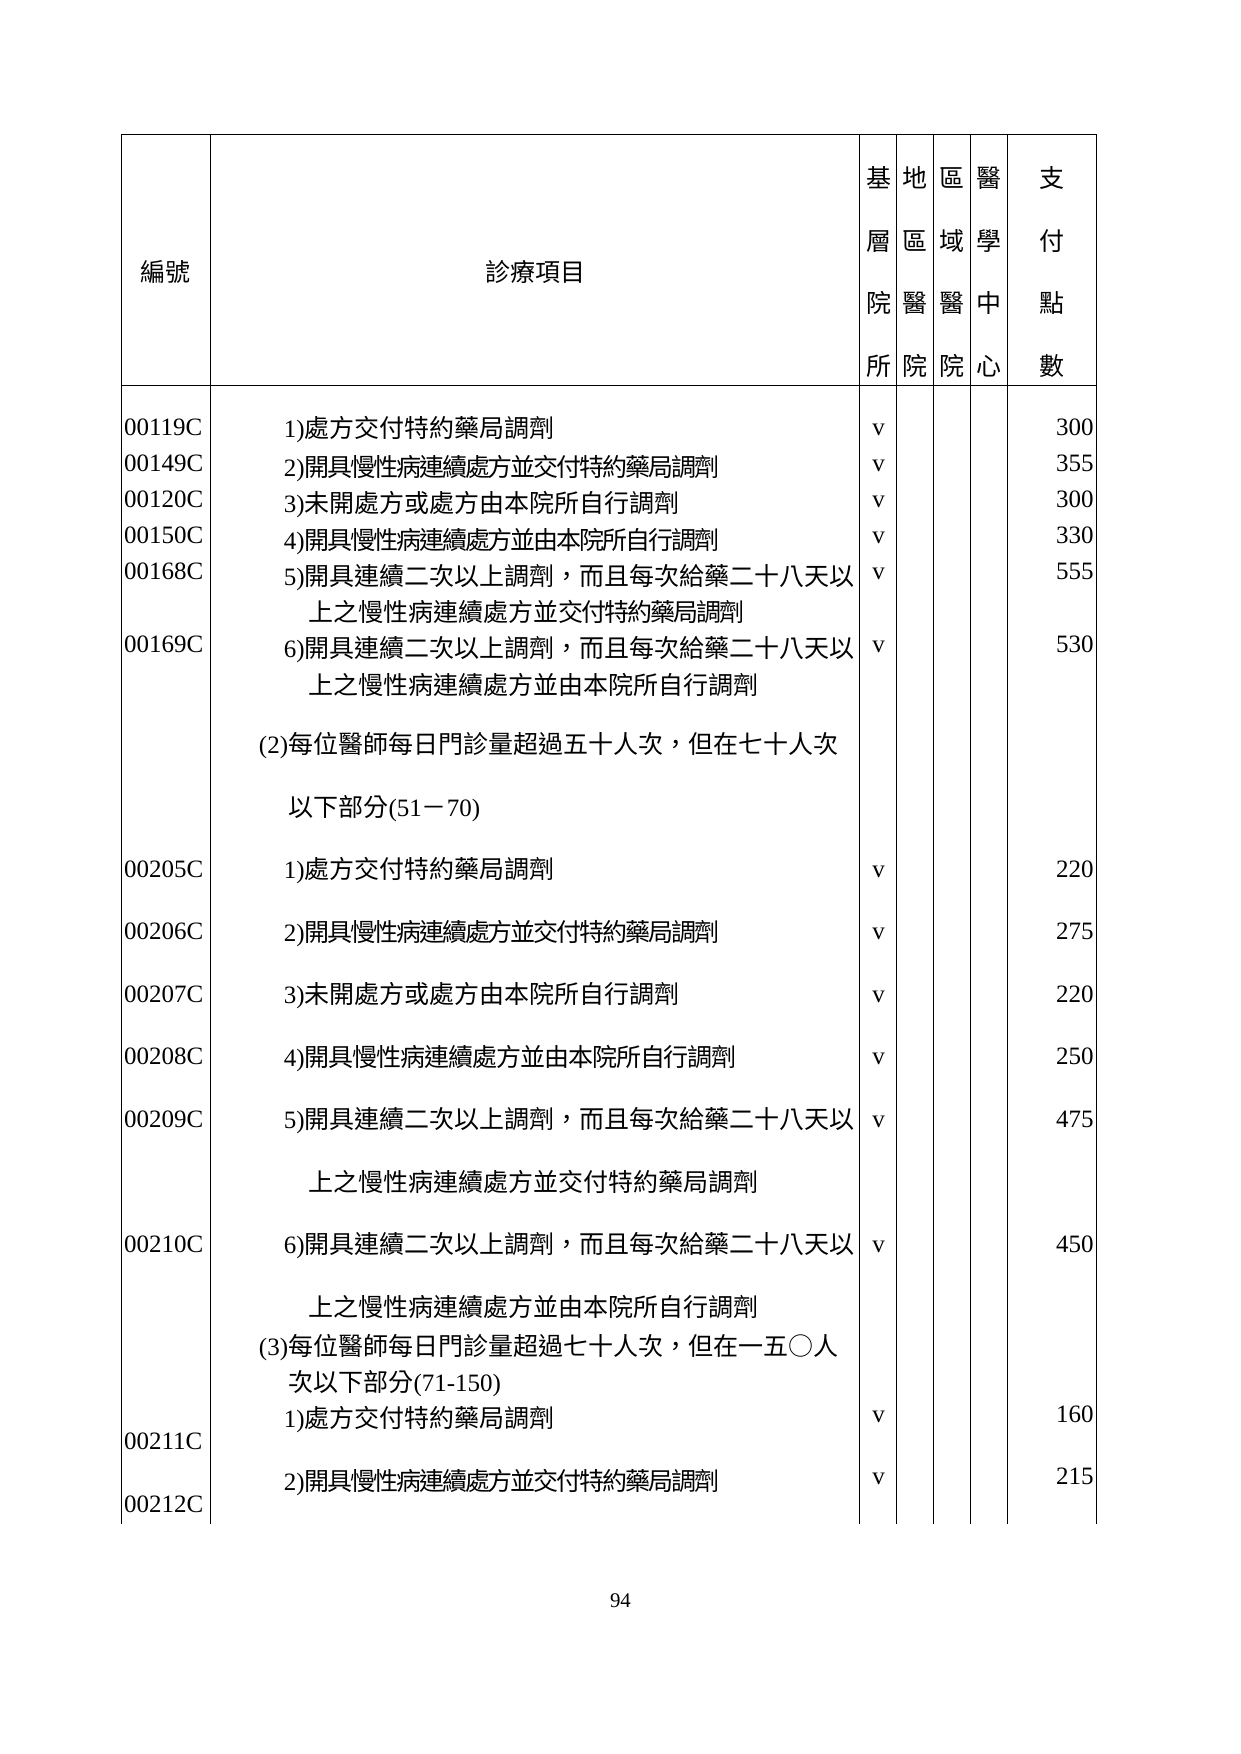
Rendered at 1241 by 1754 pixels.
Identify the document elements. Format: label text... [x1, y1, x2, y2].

table_cell [934, 556, 970, 629]
table_cell 3)未開處方或處方由本院所自行調劑 [211, 484, 859, 520]
table_header 編號 [122, 135, 210, 385]
table_cell [971, 484, 1007, 520]
table_cell [897, 484, 933, 520]
table_cell [1008, 701, 1096, 826]
table_cell 3)未開處方或處方由本院所自行調劑 [211, 951, 859, 1014]
table_cell [971, 556, 1007, 629]
table_cell v [860, 520, 896, 556]
table_cell [934, 889, 970, 951]
table_cell v [860, 556, 896, 629]
table_cell [897, 951, 933, 1014]
table_cell (3)每位醫師每日門診量超過七十人次，但在一五○人次以下部分(71-150) [211, 1326, 859, 1399]
table_cell [897, 556, 933, 629]
table_cell [971, 1326, 1007, 1399]
table_cell 1)處方交付特約藥局調劑 [211, 386, 859, 448]
table_cell v [860, 1461, 896, 1524]
table_cell [934, 951, 970, 1014]
table_cell 00120C [122, 484, 210, 520]
table_cell [897, 701, 933, 826]
table_cell [934, 1014, 970, 1076]
table_cell 2)開具慢性病連續處方並交付特約藥局調劑 [211, 889, 859, 951]
table_cell 220 [1008, 826, 1096, 889]
table_cell [860, 1326, 896, 1399]
table_cell 6)開具連續二次以上調劑，而且每次給藥二十八天以上之慢性病連續處方並由本院所自行調劑 [211, 629, 859, 701]
table_cell v [860, 1076, 896, 1201]
table_cell v [860, 1399, 896, 1461]
table_cell 530 [1008, 629, 1096, 701]
table_cell [897, 1076, 933, 1201]
table_cell 00212C [122, 1461, 210, 1524]
table_cell [971, 951, 1007, 1014]
table_cell 220 [1008, 951, 1096, 1014]
table_cell [971, 448, 1007, 484]
table_cell [897, 1399, 933, 1461]
table_header 區 域 醫 院 [934, 135, 970, 385]
table_cell 160 [1008, 1399, 1096, 1461]
table_cell [934, 826, 970, 889]
table_cell [897, 629, 933, 701]
table_cell 00209C [122, 1076, 210, 1201]
table_cell [860, 701, 896, 826]
table_cell 00149C [122, 448, 210, 484]
table_cell [934, 1461, 970, 1524]
table_header 診療項目 [211, 135, 859, 385]
table_cell 450 [1008, 1201, 1096, 1326]
table_header 地 區 醫 院 [897, 135, 933, 385]
table_cell [897, 1201, 933, 1326]
table_cell [897, 386, 933, 448]
table_cell [934, 1326, 970, 1399]
table_cell 00207C [122, 951, 210, 1014]
table_cell 6)開具連續二次以上調劑，而且每次給藥二十八天以上之慢性病連續處方並由本院所自行調劑 [211, 1201, 859, 1326]
table_cell 5)開具連續二次以上調劑，而且每次給藥二十八天以上之慢性病連續處方並交付特約藥局調劑 [211, 556, 859, 629]
table_cell 2)開具慢性病連續處方並交付特約藥局調劑 [211, 1461, 859, 1524]
table_cell (2)每位醫師每日門診量超過五十人次，但在七十人次以下部分(51－70) [211, 701, 859, 826]
table_cell 4)開具慢性病連續處方並由本院所自行調劑 [211, 1014, 859, 1076]
table_cell 2)開具慢性病連續處方並交付特約藥局調劑 [211, 448, 859, 484]
table_cell [934, 1399, 970, 1461]
table_cell [897, 520, 933, 556]
table_cell 00210C [122, 1201, 210, 1326]
table_cell [971, 826, 1007, 889]
table_cell [971, 629, 1007, 701]
table_cell [971, 1201, 1007, 1326]
table_cell 00119C [122, 386, 210, 448]
table_cell 1)處方交付特約藥局調劑 [211, 1399, 859, 1461]
table_cell [897, 1461, 933, 1524]
table_cell [122, 1326, 210, 1399]
table_cell 355 [1008, 448, 1096, 484]
table_cell v [860, 1014, 896, 1076]
table_cell [971, 1399, 1007, 1461]
table_cell [122, 701, 210, 826]
table_cell 275 [1008, 889, 1096, 951]
table_cell v [860, 889, 896, 951]
table_cell [971, 1014, 1007, 1076]
table_cell 00169C [122, 629, 210, 701]
table_cell [897, 889, 933, 951]
table_cell 250 [1008, 1014, 1096, 1076]
table_cell [897, 1014, 933, 1076]
table_cell [934, 1201, 970, 1326]
table_cell [934, 701, 970, 826]
table_header 支 付 點 數 [1008, 135, 1096, 385]
table_cell 4)開具慢性病連續處方並由本院所自行調劑 [211, 520, 859, 556]
table_cell 555 [1008, 556, 1096, 629]
table_cell [971, 520, 1007, 556]
table_header 醫 學 中 心 [971, 135, 1007, 385]
table_cell v [860, 386, 896, 448]
table_cell [1008, 1326, 1096, 1399]
table_cell v [860, 951, 896, 1014]
table_cell [897, 826, 933, 889]
table_cell 300 [1008, 484, 1096, 520]
table_cell [934, 386, 970, 448]
table_cell 215 [1008, 1461, 1096, 1524]
table_cell [897, 448, 933, 484]
table_cell [934, 629, 970, 701]
table_cell 00150C [122, 520, 210, 556]
table_cell v [860, 1201, 896, 1326]
table_cell 1)處方交付特約藥局調劑 [211, 826, 859, 889]
table_cell [934, 448, 970, 484]
table_cell 300 [1008, 386, 1096, 448]
table_cell [897, 1326, 933, 1399]
table_cell 5)開具連續二次以上調劑，而且每次給藥二十八天以上之慢性病連續處方並交付特約藥局調劑 [211, 1076, 859, 1201]
table_cell 00206C [122, 889, 210, 951]
table_cell v [860, 629, 896, 701]
table_cell 00205C [122, 826, 210, 889]
table_cell 475 [1008, 1076, 1096, 1201]
table_cell [971, 889, 1007, 951]
table_cell [934, 484, 970, 520]
table_cell [934, 1076, 970, 1201]
table_cell 00208C [122, 1014, 210, 1076]
table_cell [971, 386, 1007, 448]
table_cell [971, 701, 1007, 826]
table_cell v [860, 484, 896, 520]
table_cell [971, 1076, 1007, 1201]
table_cell 00168C [122, 556, 210, 629]
table_cell 00211C [122, 1399, 210, 1461]
table_cell v [860, 826, 896, 889]
table_cell [934, 520, 970, 556]
table_header 基 層 院 所 [860, 135, 896, 385]
table_cell v [860, 448, 896, 484]
table_cell [971, 1461, 1007, 1524]
table_cell 330 [1008, 520, 1096, 556]
